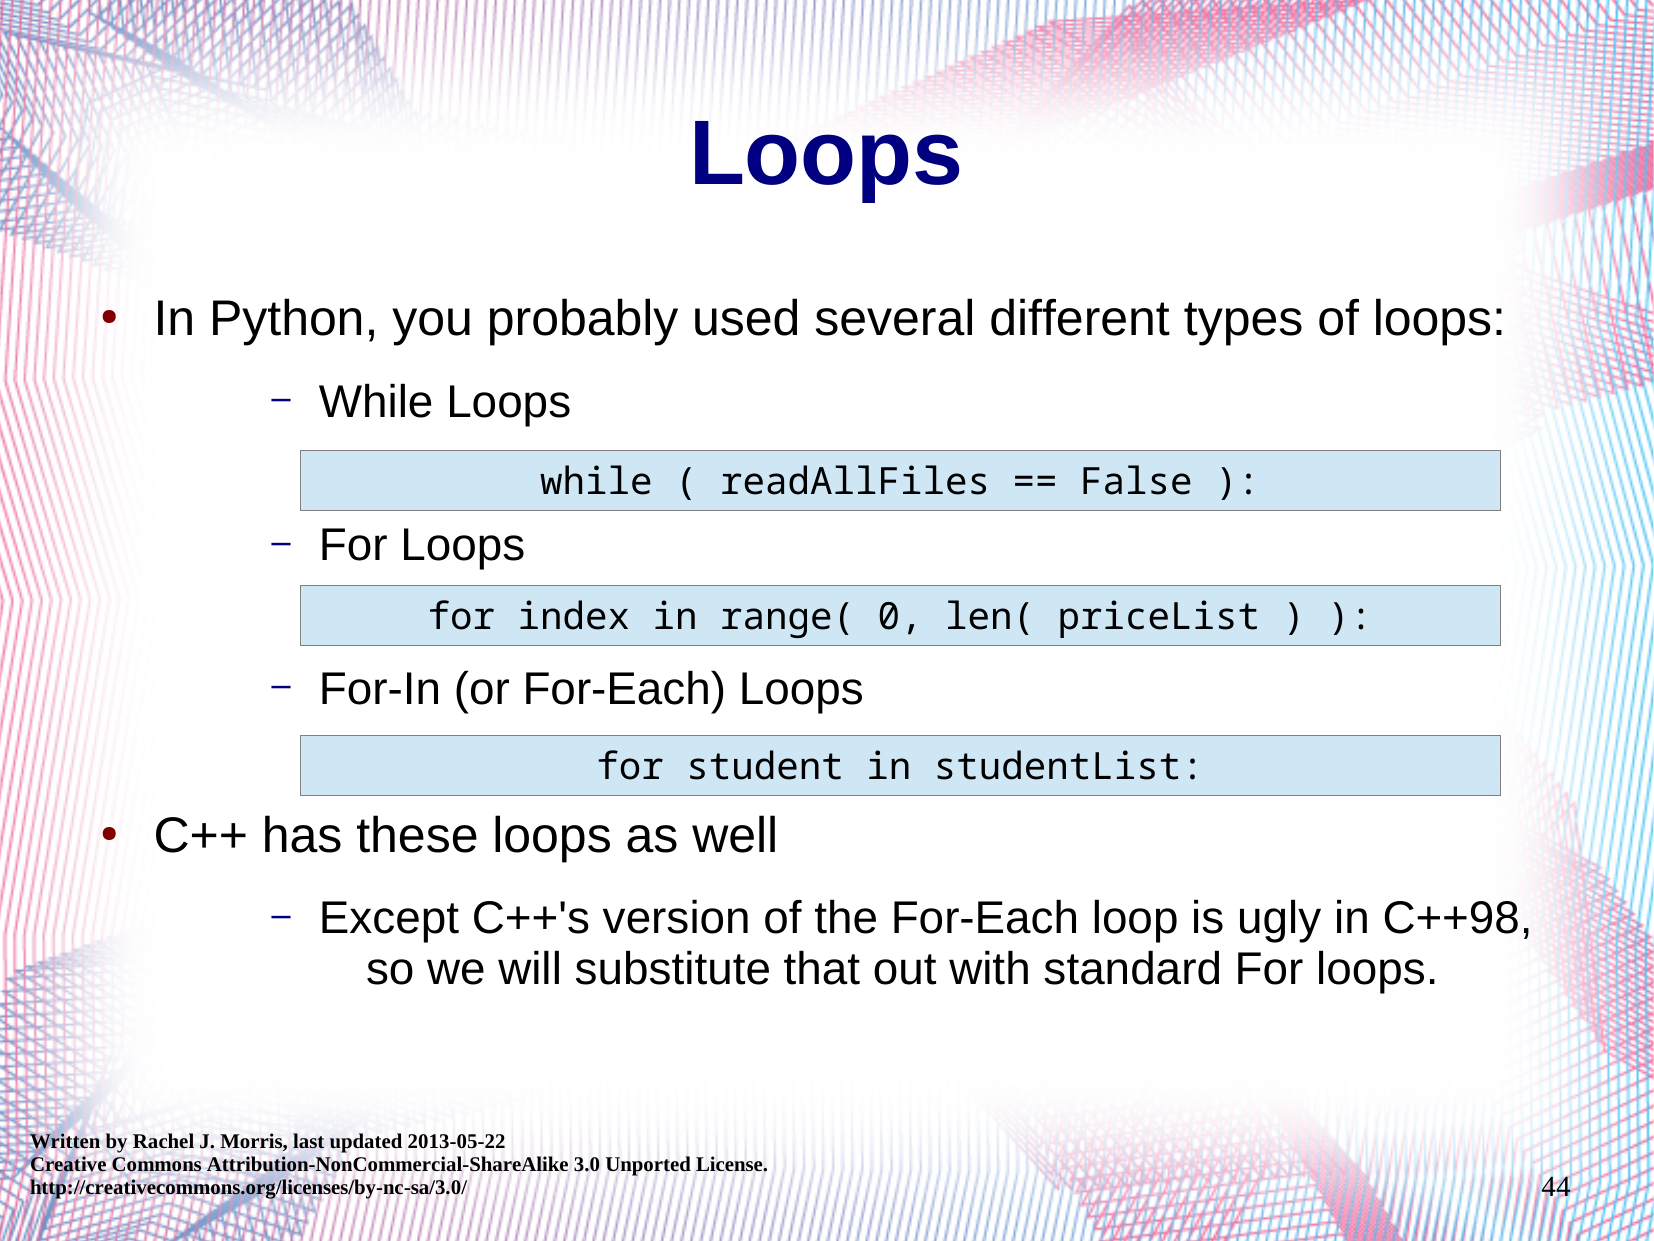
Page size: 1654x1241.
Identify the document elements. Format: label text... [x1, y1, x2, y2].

list In Python, you probably used several different types of loops: While Loops For Loops For-In (or For-Each) Loops C++ has these loops as well Except C++'s version of the For-Each loop is ugly in C++98, so we will substitute that out with standard For loops. [82, 290, 1571, 1010]
text_box for index in range( 0, len( priceList ) ): [300, 585, 1501, 646]
title Loops [82, 49, 1571, 257]
picture [0, 0, 1654, 1241]
text_box for student in studentList: [300, 735, 1501, 796]
text_box while ( readAllFiles == False ): [300, 450, 1501, 511]
